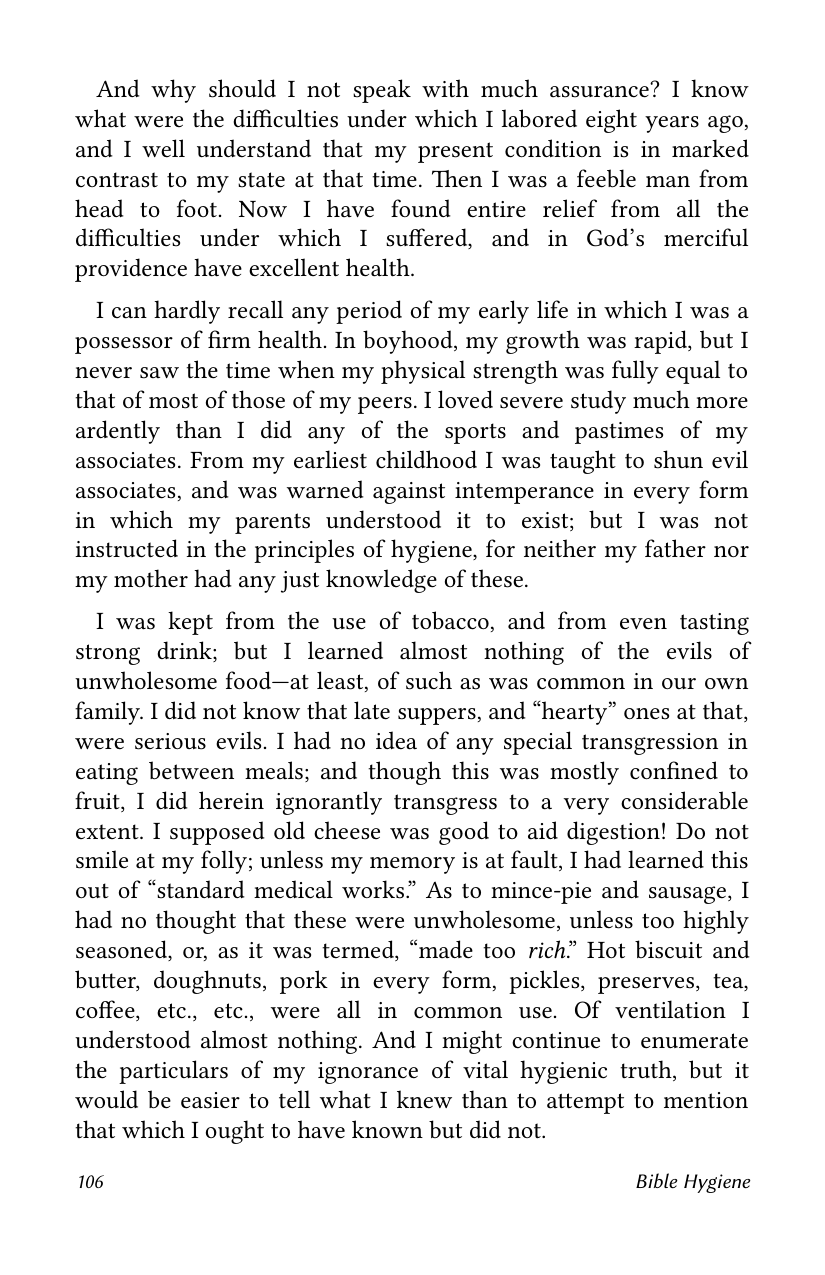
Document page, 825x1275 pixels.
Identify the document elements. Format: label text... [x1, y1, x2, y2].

text I was kept from the use of tobacco, and from even tasting strong drink; but I learned almost nothing of the evils of unwholesome food—at least, of such as was common in our own family. I did not know that late suppers, and “hearty” ones at that, were serious evils. I had no idea of any special transgression in eating between meals; and though this was mostly confined to fruit, I did herein ignorantly transgress to a very considerable extent. I supposed old cheese was good to aid digestion! Do not smile at my folly; unless my memory is at fault, I had learned this out of “standard medical works.” As to mince-pie and sausage, I had no thought that these were unwholesome, unless too highly seasoned, or, as it was termed, “made too rich.” Hot biscuit and butter, doughnuts, pork in every form, pickles, preserves, tea, coffee, etc., etc., were all in common use. Of ventilation I understood almost nothing. And I might continue to enumerate the particulars of my ignorance of vital hygienic truth, but it would be easier to tell what I knew than to attempt to mention that which I ought to have known but did not. [75, 607, 750, 1144]
text I can hardly recall any period of my early life in which I was a possessor of firm health. In boyhood, my growth was rapid, but I never saw the time when my physical strength was fully equal to that of most of those of my peers. I loved severe study much more ardently than I did any of the sports and pastimes of my associates. From my earliest childhood I was taught to shun evil associates, and was warned against intemperance in every form in which my parents understood it to exist; but I was not instructed in the principles of hygiene, for neither my father nor my mother had any just knowledge of these. [75, 296, 750, 594]
text And why should I not speak with much assurance? I know what were the difficulties under which I labored eight years ago, and I well understand that my present condition is in marked contrast to my state at that time. Then I was a feeble man from head to foot. Now I have found entire relief from all the difficulties under which I suffered, and in God’s merciful providence have excellent health. [75, 75, 750, 283]
